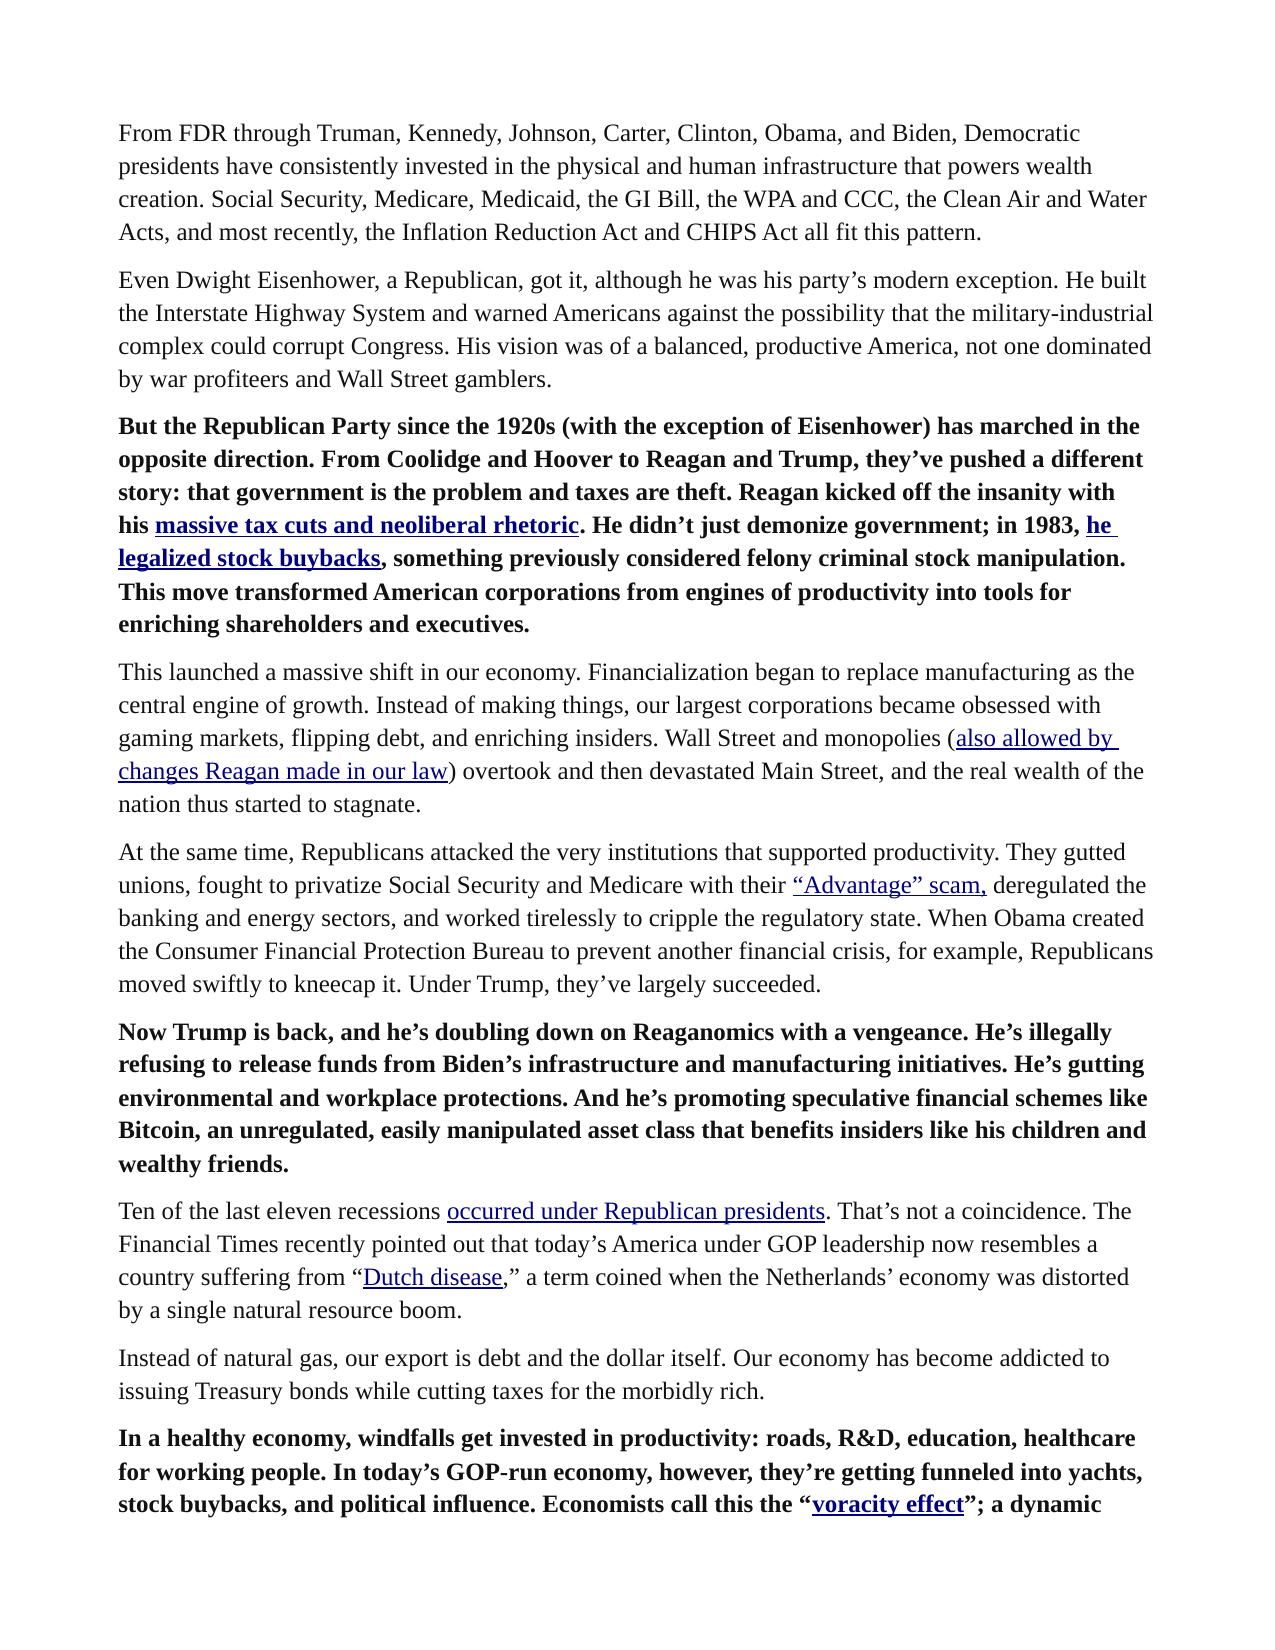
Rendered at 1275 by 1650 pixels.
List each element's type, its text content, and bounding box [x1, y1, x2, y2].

text Now Trump is back, and he’s doubling down on Reaganomics with a vengeance. He’s illegally refusing to release funds from Biden’s infrastructure and manufacturing initiatives. He’s gutting environmental and workplace protections. And he’s promoting speculative financial schemes like Bitcoin, an unregulated, easily manipulated asset class that benefits insiders like his children and wealthy friends. [118, 1017, 1157, 1177]
text This launched a massive shift in our economy. Financialization began to replace manufacturing as the central engine of growth. Instead of making things, our largest corporations became obsessed with gaming markets, flipping debt, and enriching insiders. Wall Street and monopolies (also allowed by changes Reagan made in our law) overtook and then devastated Main Street, and the real wealth of the nation thus started to stagnate. [118, 657, 1157, 818]
text Instead of natural gas, our export is debt and the dollar itself. Our economy has become addicted to issuing Treasury bonds while cutting taxes for the morbidly rich. [118, 1343, 1157, 1405]
text At the same time, Republicans attacked the very institutions that supported productivity. They gutted unions, fought to privatize Social Security and Medicare with their “Advantage” scam, deregulated the banking and energy sectors, and worked tirelessly to cripple the regulatory state. When Obama created the Consumer Financial Protection Bureau to prevent another financial crisis, for example, Republicans moved swiftly to kneecap it. Under Trump, they’ve largely succeeded. [118, 837, 1157, 998]
text From FDR through Truman, Kennedy, Johnson, Carter, Clinton, Obama, and Biden, Democratic presidents have consistently invested in the physical and human infrastructure that powers wealth creation. Social Security, Medicare, Medicaid, the GI Bill, the WPA and CCC, the Clean Air and Water Acts, and most recently, the Inflation Reduction Act and CHIPS Act all fit this pattern. [118, 118, 1157, 246]
text But the Republican Party since the 1920s (with the exception of Eisenhower) has marched in the opposite direction. From Coolidge and Hoover to Reagan and Trump, they’ve pushed a different story: that government is the problem and taxes are theft. Reagan kicked off the insanity with his massive tax cuts and neoliberal rhetoric. He didn’t just demonize government; in 1983, he legalized stock buybacks, something previously considered felony criminal stock manipulation. This move transformed American corporations from engines of productivity into tools for enriching shareholders and executives. [118, 411, 1157, 638]
text Even Dwight Eisenhower, a Republican, got it, although he was his party’s modern exception. He built the Interstate Highway System and warned Americans against the possibility that the military-industrial complex could corrupt Congress. His vision was of a balanced, productive America, not one dominated by war profiteers and Wall Street gamblers. [118, 265, 1157, 393]
text In a healthy economy, windfalls get invested in productivity: roads, R&D, education, healthcare for working people. In today’s GOP-run economy, however, they’re getting funneled into yachts, stock buybacks, and political influence. Economists call this the “voracity effect”; a dynamic [118, 1423, 1157, 1518]
text Ten of the last eleven recessions occurred under Republican presidents. That’s not a coincidence. The Financial Times recently pointed out that today’s America under GOP leadership now resembles a country suffering from “Dutch disease,” a term coined when the Netherlands’ economy was distorted by a single natural resource boom. [118, 1196, 1157, 1324]
